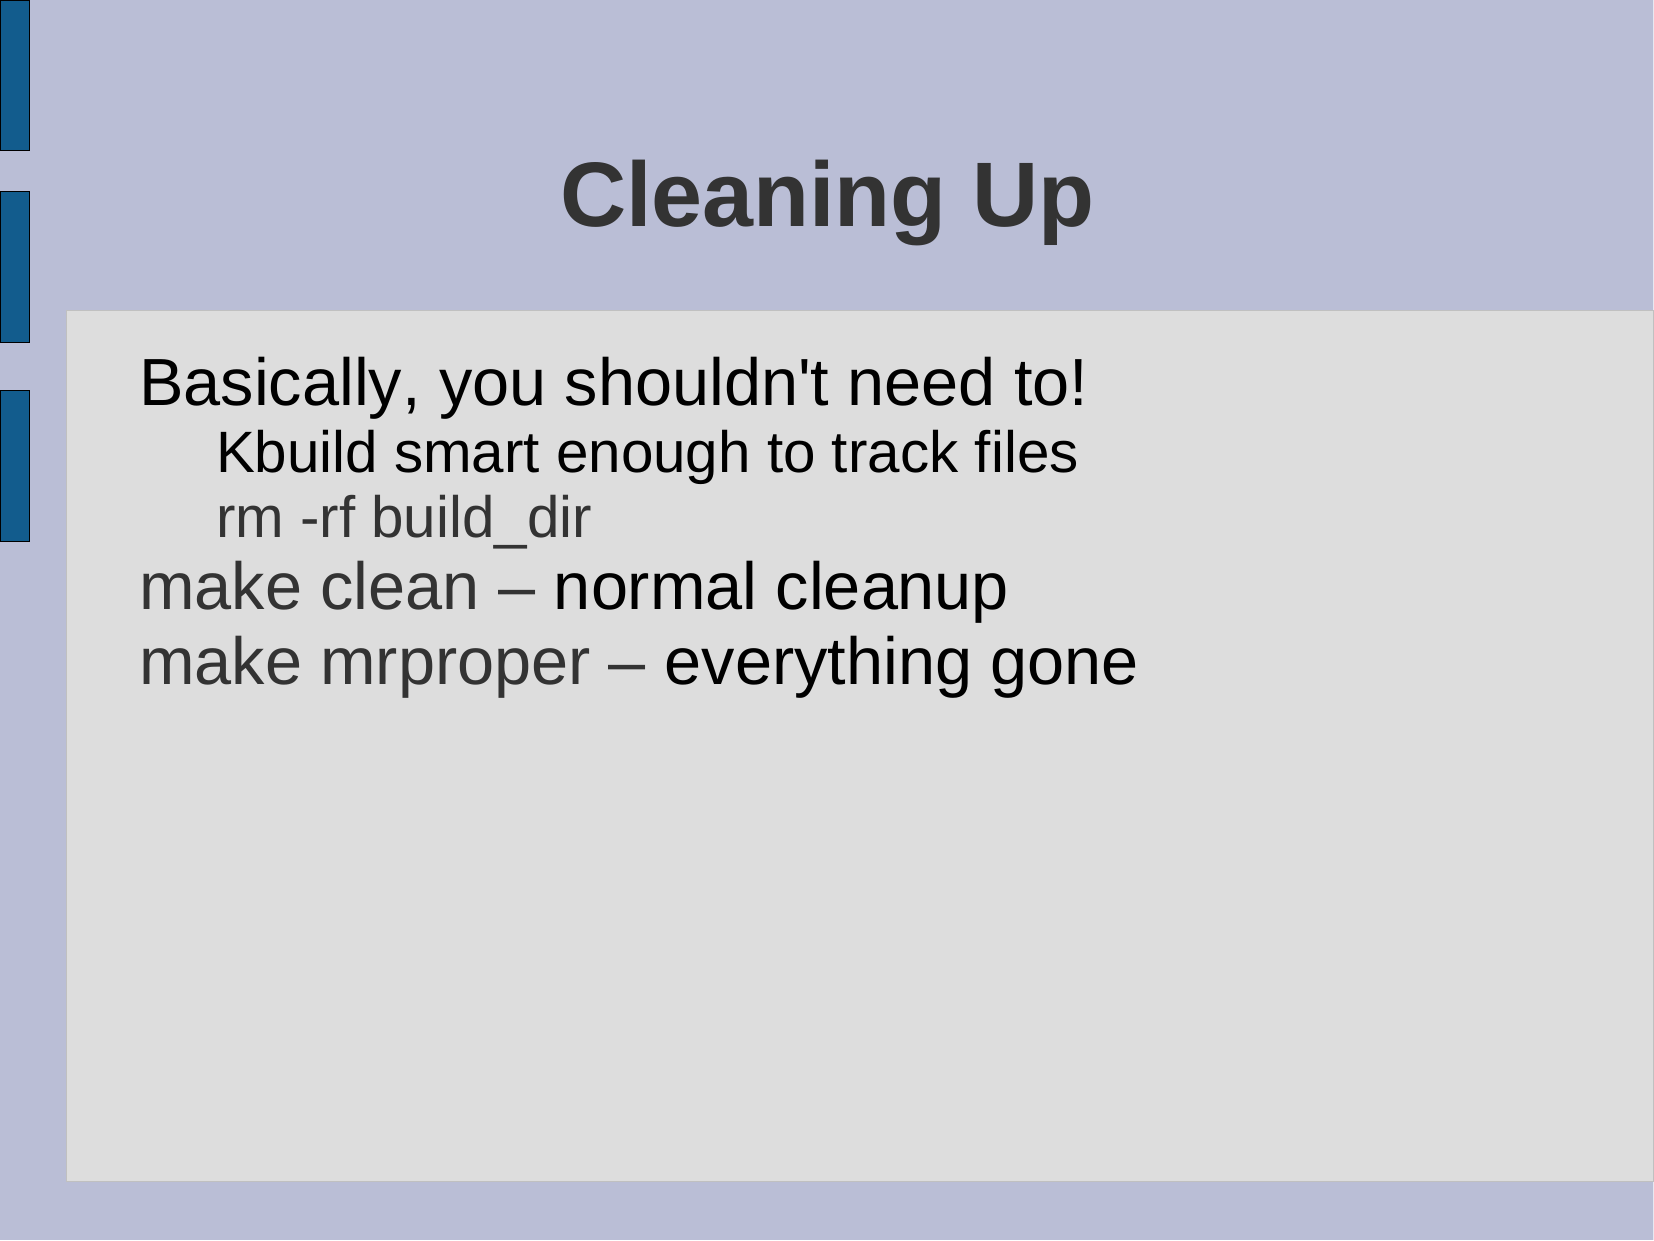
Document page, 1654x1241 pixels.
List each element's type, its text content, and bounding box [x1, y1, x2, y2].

list Basically, you shouldn't need to! Kbuild smart enough to track files rm -rf build_dir make clean – normal cleanup make mrproper – everything gone [121, 344, 1534, 1112]
title Cleaning Up [121, 98, 1534, 291]
